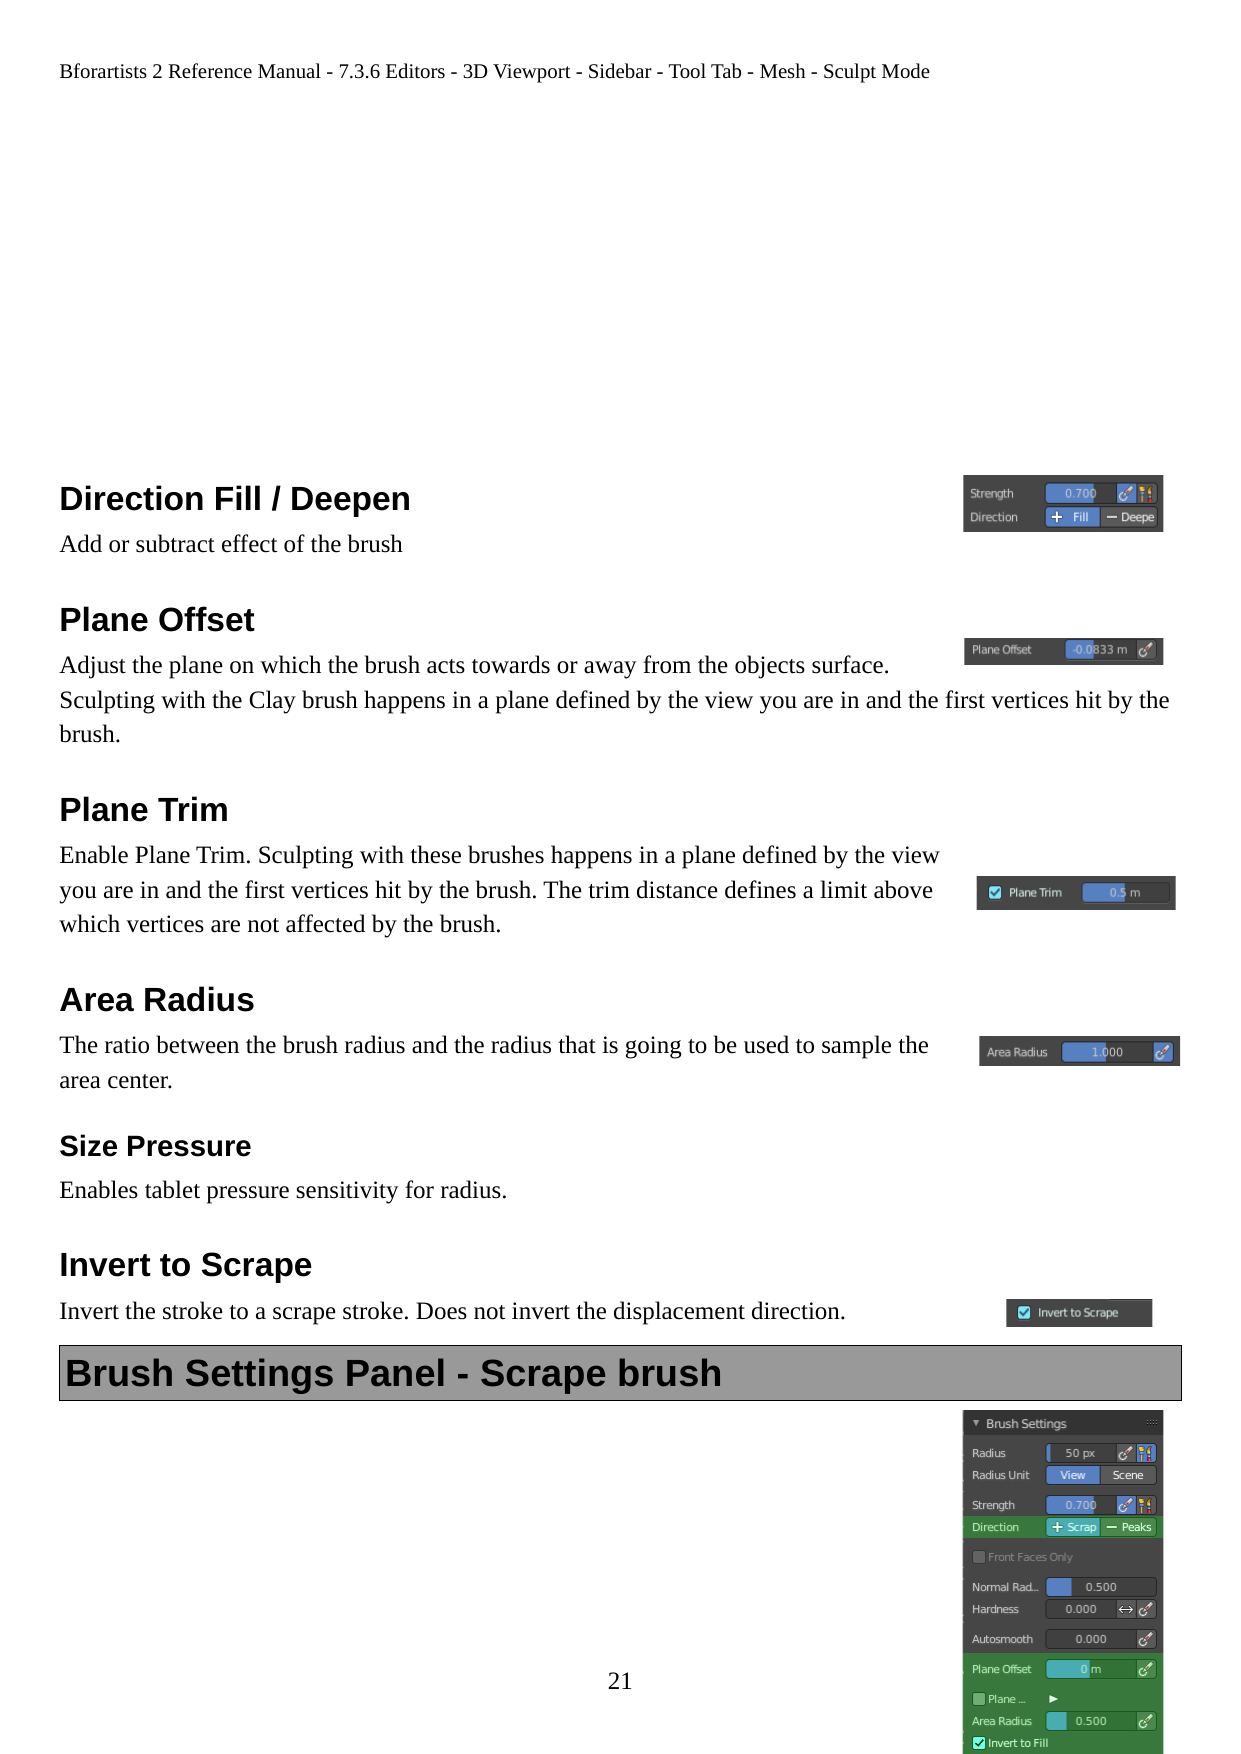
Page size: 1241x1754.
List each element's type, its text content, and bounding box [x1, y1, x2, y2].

subtitle Invert to Scrape [59, 1245, 1181, 1283]
text The ratio between the brush radius and the radius that is going to be used to sample the area center. [59, 1031, 1181, 1094]
text Add or subtract effect of the brush [59, 529, 1181, 558]
picture [963, 475, 1164, 532]
subtitle Plane Offset [59, 599, 1181, 638]
text Enable Plane Trim. Sculpting with these brushes happens in a plane defined by the view you are in and the first vertices hit by the brush. The trim distance defines a limit above which vertices are not affected by the brush. [59, 841, 1181, 938]
picture [979, 1036, 1181, 1066]
subtitle Direction Fill / Deepen [59, 478, 963, 517]
picture [962, 1410, 1164, 1754]
subtitle Size Pressure [59, 1129, 1181, 1162]
picture [1006, 1299, 1153, 1327]
text Adjust the plane on which the brush acts towards or away from the objects surface. Sculpting with the Clay brush happens in a plane defined by the view you are in and the first vertices hit by the brush. [59, 651, 1181, 748]
subtitle Area Radius [59, 979, 1181, 1018]
subtitle [1164, 478, 1181, 517]
text Invert the stroke to a scrape stroke. Does not invert the displacement direction. [59, 1296, 1181, 1325]
picture [976, 876, 1176, 910]
text Enables tablet pressure sensitivity for radius. [59, 1175, 1181, 1204]
subtitle Plane Trim [59, 789, 1181, 828]
table_header Brush Settings Panel - Scrape brush [60, 1346, 1181, 1400]
picture [964, 638, 1164, 665]
